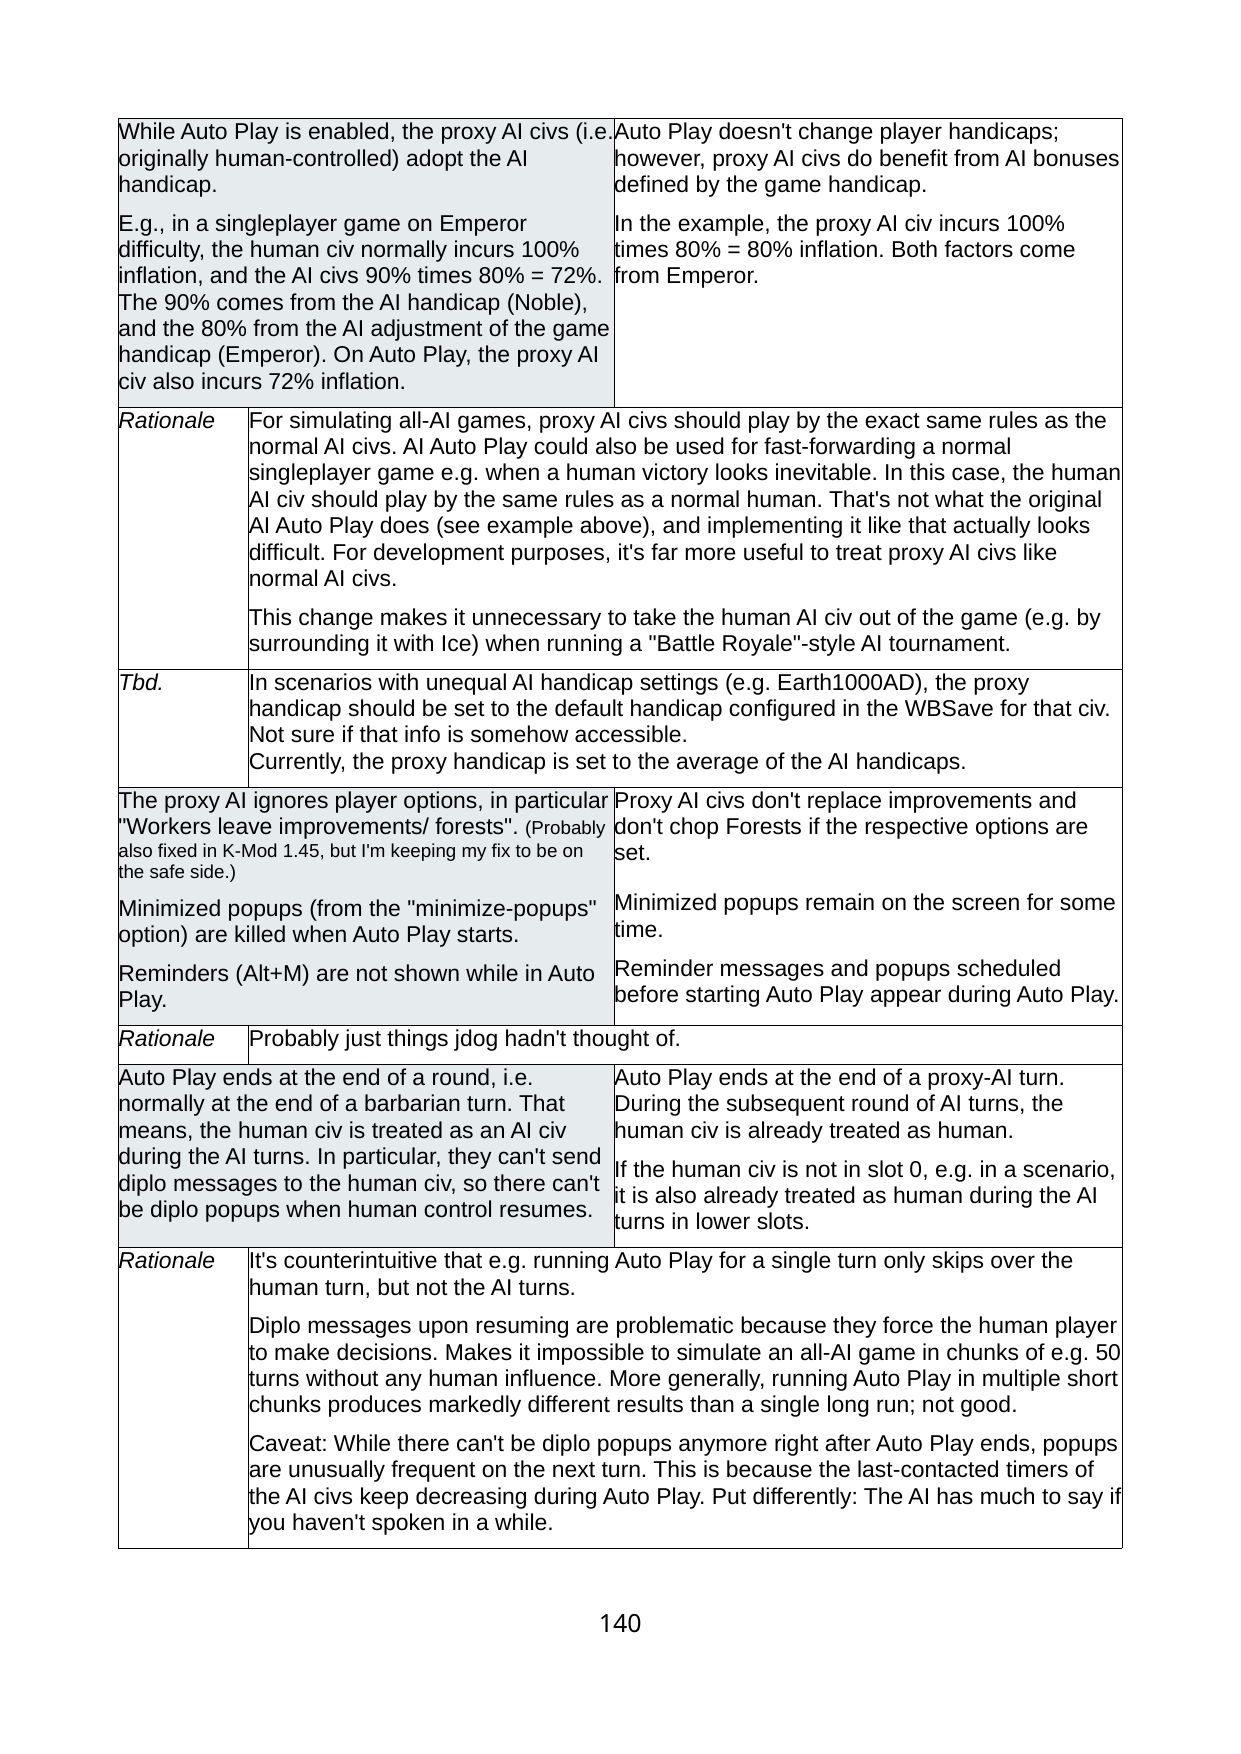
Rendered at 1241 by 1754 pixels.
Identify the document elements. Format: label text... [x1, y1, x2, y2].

table_cell Auto Play doesn't change player handicaps; however, proxy AI civs do benefit from AI bonuses defined by the game handicap. In the example, the proxy AI civ incurs 100% times 80% = 80% inflation. Both factors come from Emperor. [615, 119, 1122, 407]
table_cell Rationale [119, 1248, 248, 1548]
table_cell Rationale [119, 1026, 248, 1064]
table_cell Tbd. [119, 670, 248, 787]
table_cell While Auto Play is enabled, the proxy AI civs (i.e. originally human-controlled) adopt the AI handicap. E.g., in a singleplayer game on Emperor difficulty, the human civ normally incurs 100% inflation, and the AI civs 90% times 80% = 72%. The 90% comes from the AI handicap (Noble), and the 80% from the AI adjustment of the game handicap (Emperor). On Auto Play, the proxy AI civ also incurs 72% inflation. [119, 119, 614, 407]
table_cell Proxy AI civs don't replace improvements and don't chop Forests if the respective options are set. Minimized popups remain on the screen for some time. Reminder messages and popups scheduled before starting Auto Play appear during Auto Play. [615, 788, 1122, 1025]
table_cell Probably just things jdog hadn't thought of. [249, 1026, 1122, 1064]
table_cell Auto Play ends at the end of a proxy-AI turn. During the subsequent round of AI turns, the human civ is already treated as human. If the human civ is not in slot 0, e.g. in a scenario, it is also already treated as human during the AI turns in lower slots. [615, 1065, 1122, 1247]
table_cell For simulating all-AI games, proxy AI civs should play by the exact same rules as the normal AI civs. AI Auto Play could also be used for fast-forwarding a normal singleplayer game e.g. when a human victory looks inevitable. In this case, the human AI civ should play by the same rules as a normal human. That's not what the original AI Auto Play does (see example above), and implementing it like that actually looks difficult. For development purposes, it's far more useful to treat proxy AI civs like normal AI civs. This change makes it unnecessary to take the human AI civ out of the game (e.g. by surrounding it with Ice) when running a "Battle Royale"-style AI tournament. [249, 408, 1122, 669]
table_cell Auto Play ends at the end of a round, i.e. normally at the end of a barbarian turn. That means, the human civ is treated as an AI civ during the AI turns. In particular, they can't send diplo messages to the human civ, so there can't be diplo popups when human control resumes. [119, 1065, 614, 1247]
table_cell Rationale [119, 408, 248, 669]
table_cell In scenarios with unequal AI handicap settings (e.g. Earth1000AD), the proxy handicap should be set to the default handicap configured in the WBSave for that civ. Not sure if that info is somehow accessible. Currently, the proxy handicap is set to the average of the AI handicaps. [249, 670, 1122, 787]
table_cell The proxy AI ignores player options, in particular "Workers leave improvements/ forests". (Probably also fixed in K-Mod 1.45, but I'm keeping my fix to be on the safe side.) Minimized popups (from the "minimize-popups" option) are killed when Auto Play starts. Reminders (Alt+M) are not shown while in Auto Play. [119, 788, 614, 1025]
table_cell It's counterintuitive that e.g. running Auto Play for a single turn only skips over the human turn, but not the AI turns. Diplo messages upon resuming are problematic because they force the human player to make decisions. Makes it impossible to simulate an all-AI game in chunks of e.g. 50 turns without any human influence. More generally, running Auto Play in multiple short chunks produces markedly different results than a single long run; not good. Caveat: While there can't be diplo popups anymore right after Auto Play ends, popups are unusually frequent on the next turn. This is because the last-contacted timers of the AI civs keep decreasing during Auto Play. Put differently: The AI has much to say if you haven't spoken in a while. [249, 1248, 1122, 1548]
